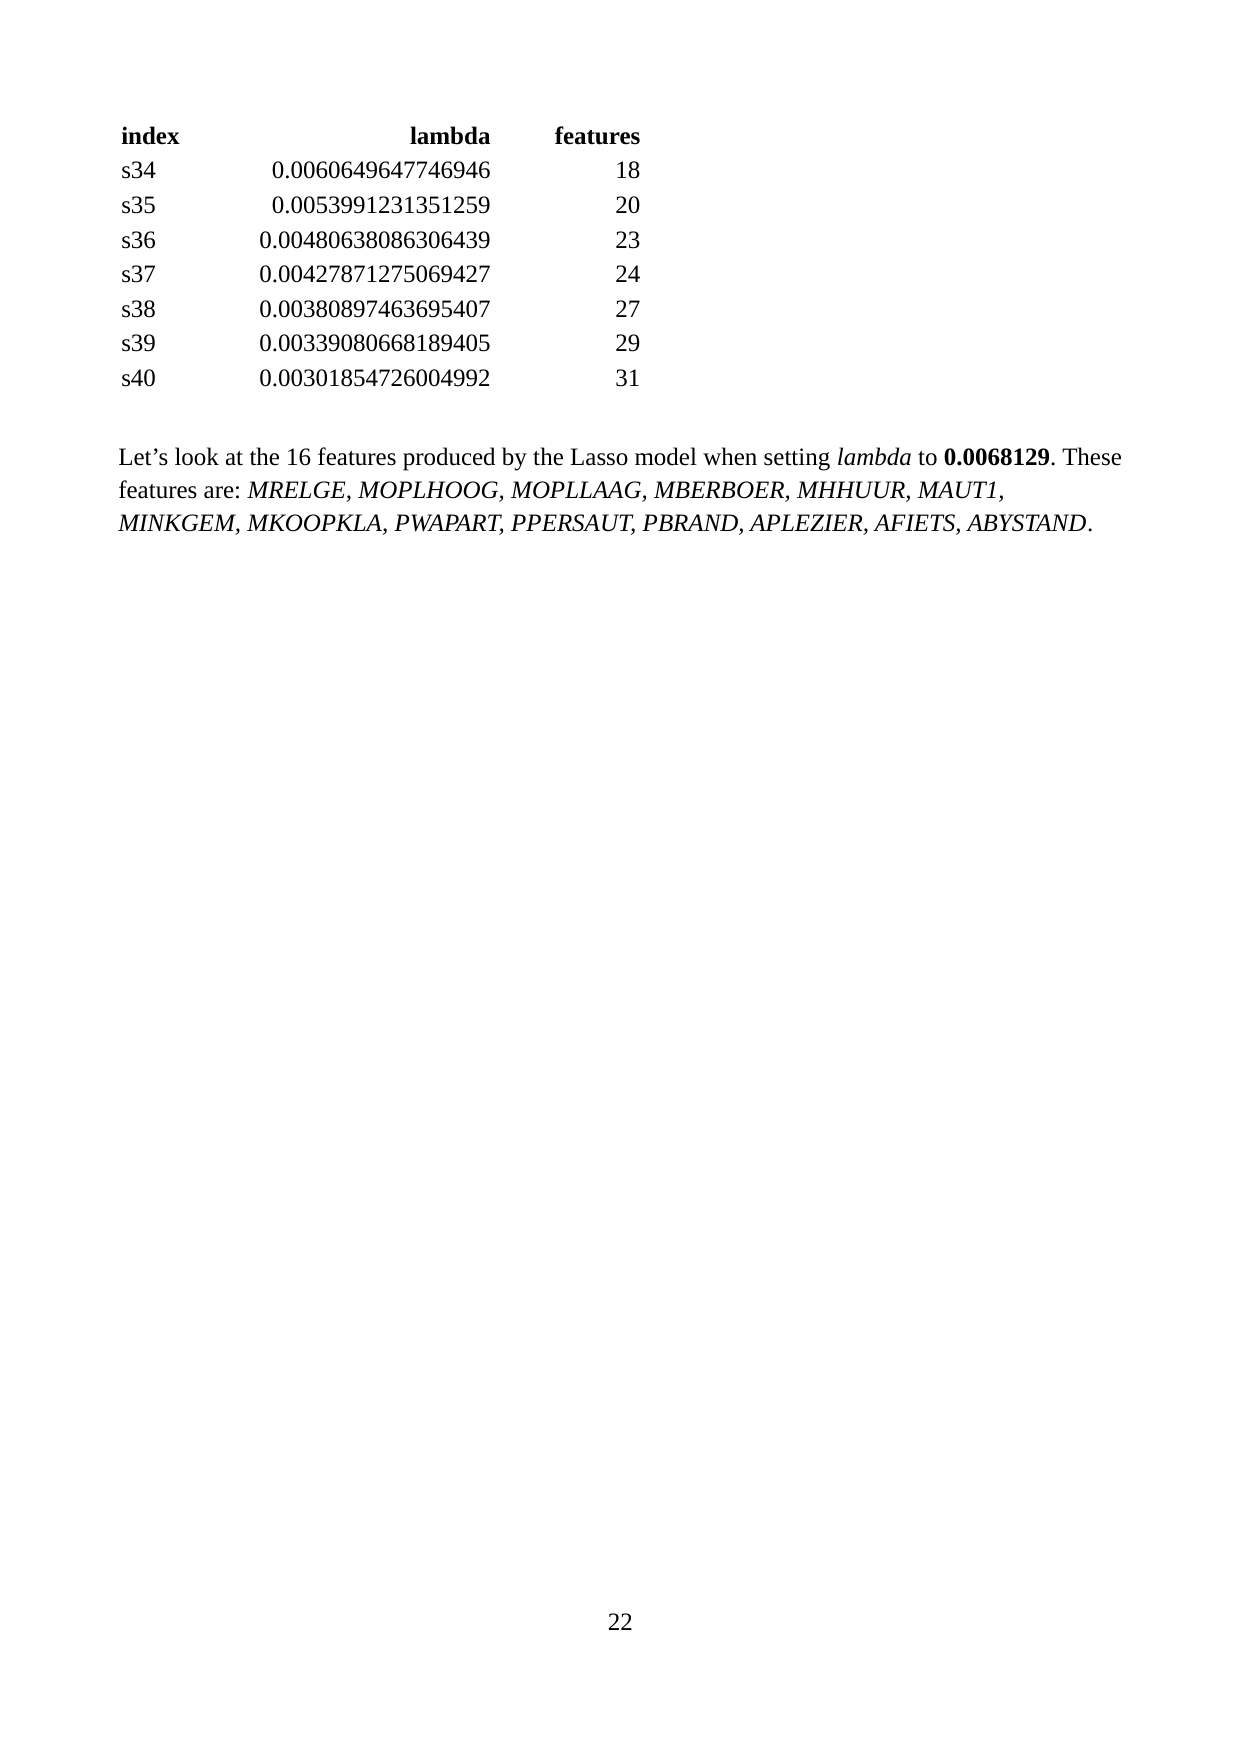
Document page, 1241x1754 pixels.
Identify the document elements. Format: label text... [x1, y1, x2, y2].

table_cell s37 [118, 256, 203, 291]
table_cell s38 [118, 291, 203, 326]
table_cell 0.00427871275069427 [203, 256, 493, 291]
table_cell 27 [493, 291, 643, 326]
table_cell 20 [493, 187, 643, 222]
table_cell 24 [493, 256, 643, 291]
table_cell 0.00480638086306439 [203, 222, 493, 256]
table_cell 29 [493, 326, 643, 360]
table_cell 31 [493, 360, 643, 395]
table_cell 0.0053991231351259 [203, 187, 493, 222]
text Let’s look at the 16 features produced by the Lasso model when setting lambda to 0.0068129. These features are: MRELGE, MOPLHOOG, MOPLLAAG, MBERBOER, MHHUUR, MAUT1, MINKGEM, MKOOPKLA, PWAPART, PPERSAUT, PBRAND, APLEZIER, AFIETS, ABYSTAND. [118, 442, 1122, 537]
table_cell 0.0060649647746946 [203, 153, 493, 187]
table_cell 0.00339080668189405 [203, 326, 493, 360]
table_cell 23 [493, 222, 643, 256]
table_cell s34 [118, 153, 203, 187]
table_header lambda [203, 118, 493, 153]
table_header index [118, 118, 203, 153]
table_header features [493, 118, 643, 153]
table_cell 0.00301854726004992 [203, 360, 493, 395]
table_cell s39 [118, 326, 203, 360]
table_cell s36 [118, 222, 203, 256]
table_cell s35 [118, 187, 203, 222]
table_cell 18 [493, 153, 643, 187]
table_cell s40 [118, 360, 203, 395]
table_cell 0.00380897463695407 [203, 291, 493, 326]
